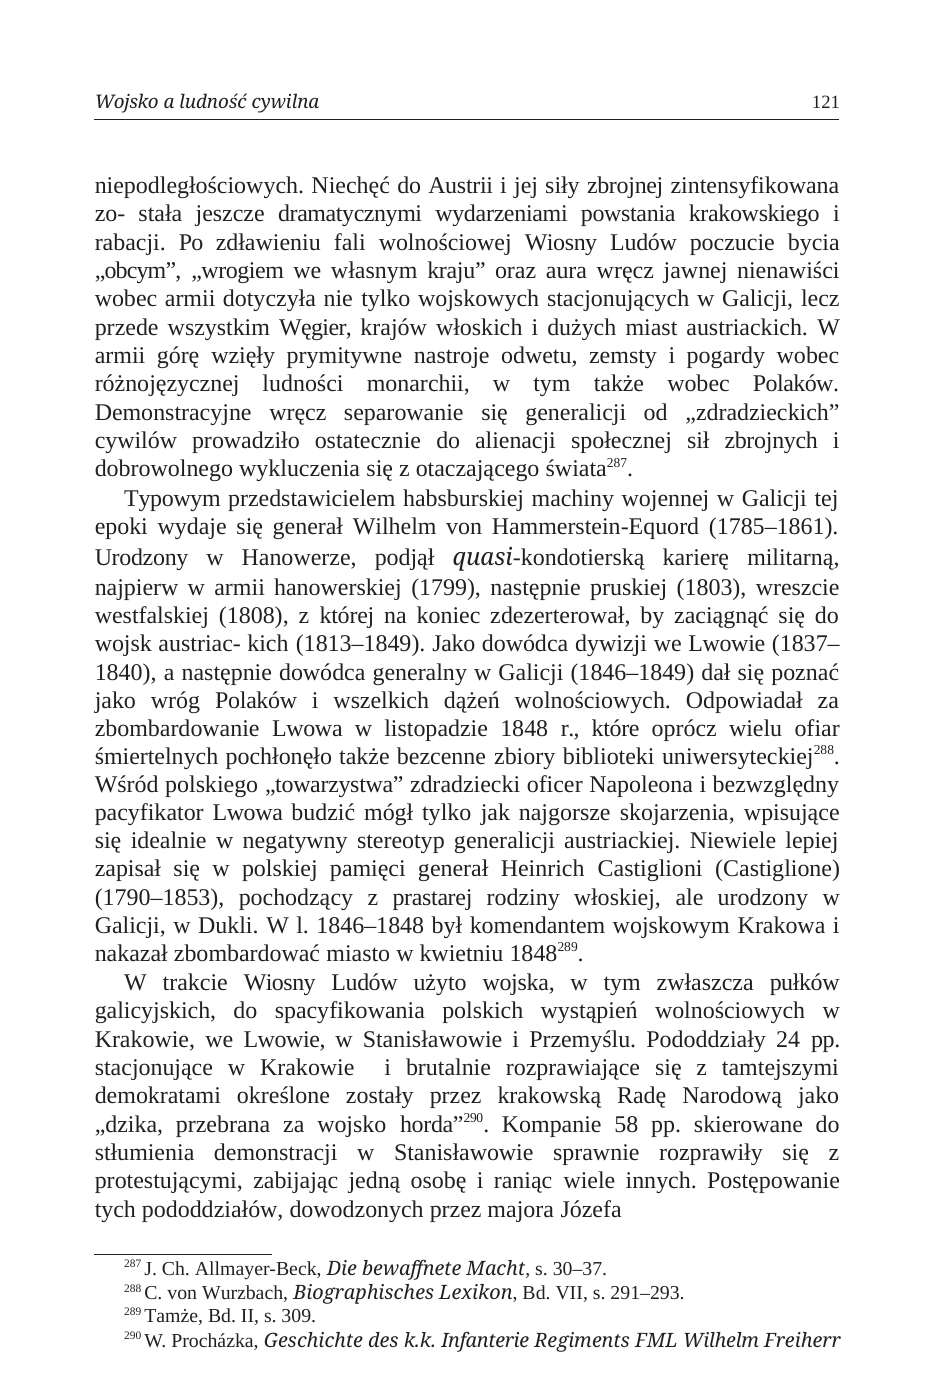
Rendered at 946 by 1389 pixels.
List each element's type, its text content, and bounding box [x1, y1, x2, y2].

text Typowym przedstawicielem habsburskiej machiny wojennej w Galicji tej epoki wydaje się generał Wilhelm von Hammerstein-Equord (1785–1861). Urodzony w Hanowerze, podjął quasi-kondotierską karierę militarną, najpierw w armii hanowerskiej (1799), następnie pruskiej (1803), wreszcie westfalskiej (1808), z której na koniec zdezerterował, by zaciągnąć się do wojsk austriac- kich (1813–1849). Jako dowódca dywizji we Lwowie (1837–1840), a następnie dowódca generalny w Galicji (1846–1849) dał się poznać jako wróg Polaków i wszelkich dążeń wolnościowych. Odpowiadał za zbombardowanie Lwowa w listopadzie 1848 r., które oprócz wielu ofiar śmiertelnych pochłonęło także bezcenne zbiory biblioteki uniwersyteckiej288. Wśród polskiego „towarzystwa” zdradziecki oficer Napoleona i bezwzględny pacyfikator Lwowa budzić mógł tylko jak najgorsze skojarzenia, wpisujące się idealnie w negatywny stereotyp generalicji austriackiej. Niewiele lepiej zapisał się w polskiej pamięci generał Heinrich Castiglioni (Castiglione) (1790–1853), pochodzący z prastarej rodziny włoskiej, ale urodzony w Galicji, w Dukli. W l. 1846–1848 był komendantem wojskowym Krakowa i nakazał zbombardować miasto w kwietniu 1848289. [94, 484, 840, 966]
text 287 J. Ch. Allmayer-Beck, Die bewaffnete Macht, s. 30–37. [124, 1251, 879, 1280]
text 290 W. Procházka, Geschichte des k.k. Infanterie Regiments FML Wilhelm Freiherr [94, 1328, 879, 1352]
text W trakcie Wiosny Ludów użyto wojska, w tym zwłaszcza pułków galicyjskich, do spacyfikowania polskich wystąpień wolnościowych w Krakowie, we Lwowie, w Stanisławowie i Przemyślu. Pododdziały 24 pp. stacjonujące w Krakowie i brutalnie rozprawiające się z tamtejszymi demokratami określone zostały przez krakowską Radę Narodową jako „dzika, przebrana za wojsko horda”290. Kompanie 58 pp. skierowane do stłumienia demonstracji w Stanisławowie sprawnie rozprawiły się z protestującymi, zabijając jedną osobę i raniąc wiele innych. Postępowanie tych pododdziałów, dowodzonych przez majora Józefa [94, 968, 840, 1222]
text 288 C. von Wurzbach, Biographisches Lexikon, Bd. VII, s. 291–293. [124, 1280, 879, 1305]
text 289 Tamże, Bd. II, s. 309. [124, 1305, 879, 1327]
text niepodległościowych. Niechęć do Austrii i jej siły zbrojnej zintensyfikowana zo- stała jeszcze dramatycznymi wydarzeniami powstania krakowskiego i rabacji. Po zdławieniu fali wolnościowej Wiosny Ludów poczucie bycia „obcym”, „wrogiem we własnym kraju” oraz aura wręcz jawnej nienawiści wobec armii dotyczyła nie tylko wojskowych stacjonujących w Galicji, lecz przede wszystkim Węgier, krajów włoskich i dużych miast austriackich. W armii górę wzięły prymitywne nastroje odwetu, zemsty i pogardy wobec różnojęzycznej ludności monarchii, w tym także wobec Polaków. Demonstracyjne wręcz separowanie się generalicji od „zdradzieckich” cywilów prowadziło ostatecznie do alienacji społecznej sił zbrojnych i dobrowolnego wykluczenia się z otaczającego świata287. [94, 171, 840, 482]
